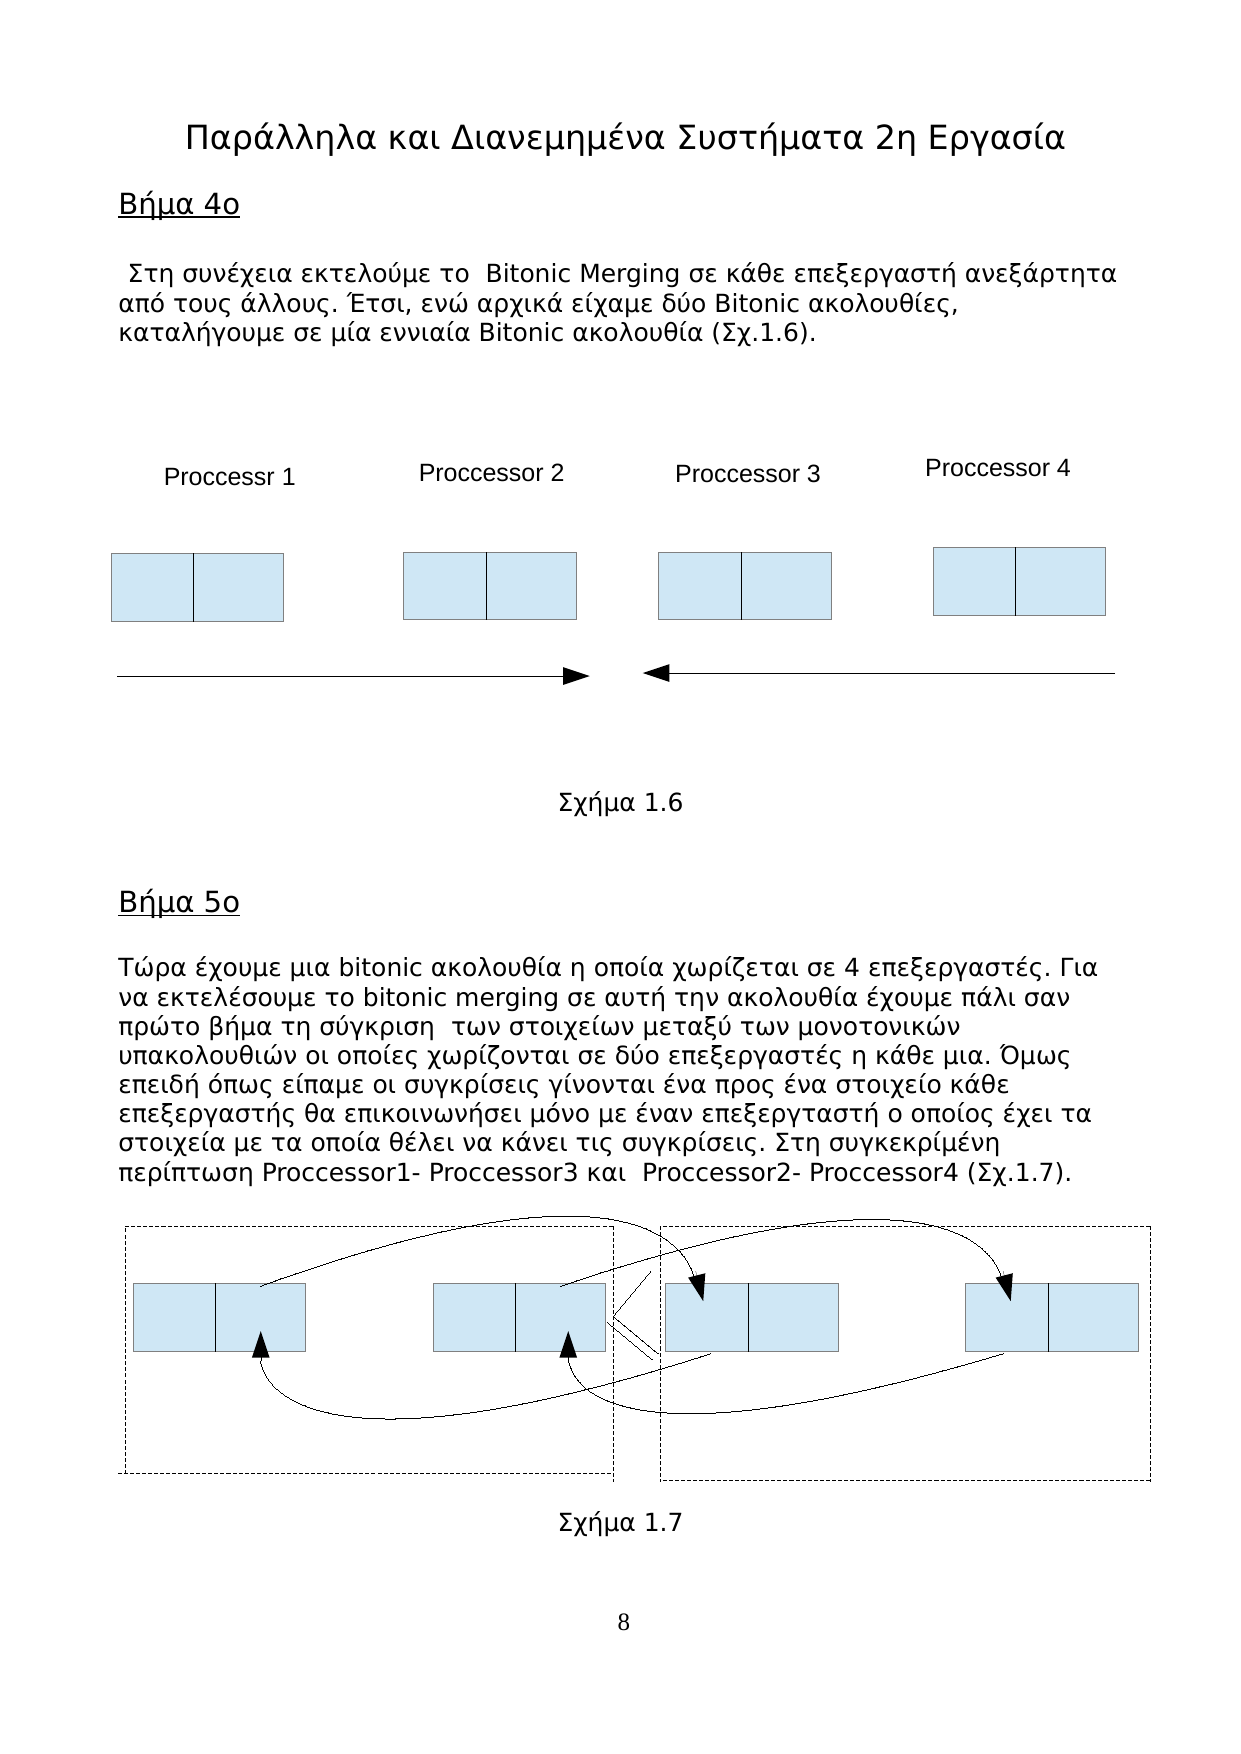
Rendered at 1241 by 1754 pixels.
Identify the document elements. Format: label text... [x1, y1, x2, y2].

text Τώρα έχουμε μια bitonic ακολουθία η οποία χωρίζεται σε 4 επεξεργαστές. Για να εκτελέσουμε το bitonic merging σε αυτή την ακολουθία έχουμε πάλι σαν πρώτο βήμα τη σύγκριση των στοιχείων μεταξύ των μονοτονικών υπακολουθιών οι οποίες χωρίζονται σε δύο επεξεργαστές η κάθε μια. Όμως επειδή όπως είπαμε οι συγκρίσεις γίνονται ένα προς ένα στοιχείο κάθε επεξεργαστής θα επικοινωνήσει μόνο με έναν επεξεργταστή ο οποίος έχει τα στοιχεία με τα οποία θέλει να κάνει τις συγκρίσεις. Στη συγκεκρίμένη περίπτωση Proccessor1- Proccessor3 και Proccessor2- Proccessor4 (Σχ.1.7). [118, 954, 1122, 1187]
text Σχήμα 1.6 [118, 789, 1122, 818]
text Βήμα 4ο [118, 187, 1122, 221]
text Στη συνέχεια εκτελούμε το Bitonic Merging σε κάθε επεξεργαστή ανεξάρτητα από τους άλλους. Έτσι, ενώ αρχικά είχαμε δύο Bitonic ακολουθίες, καταλήγουμε σε μία εννιαία Bitonic ακολουθία (Σχ.1.6). [118, 255, 1122, 347]
text Σχήμα 1.7 [118, 1508, 1122, 1537]
text Βήμα 5ο [118, 886, 1122, 920]
